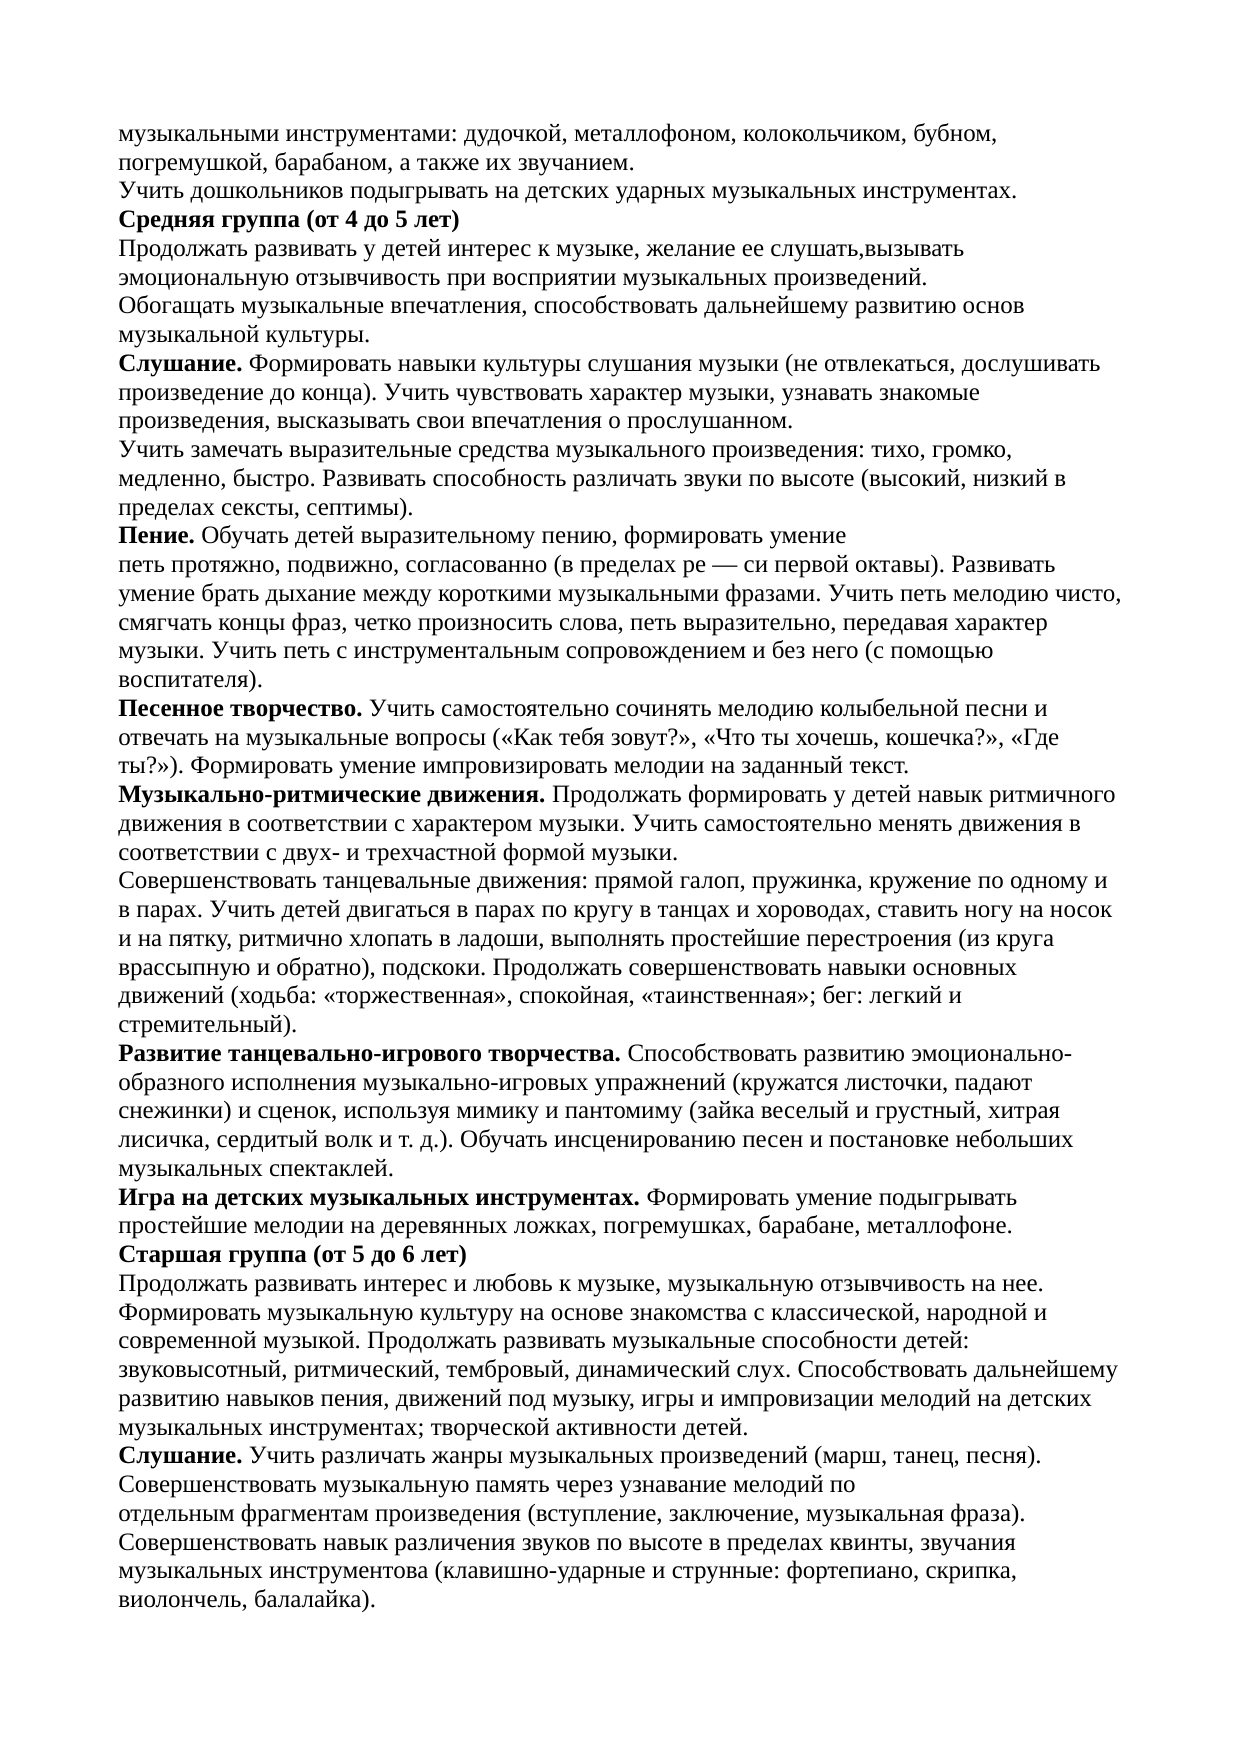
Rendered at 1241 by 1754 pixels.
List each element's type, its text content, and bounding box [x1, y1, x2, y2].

text Средняя группа (от 4 до 5 лет) [118, 204, 1122, 233]
text Продолжать развивать интерес и любовь к музыке, музыкальную отзывчивость на нее. Формировать музыкальную культуру на основе знакомства с классической, народной и современной музыкой. Продолжать развивать музыкальные способности детей: звуковысотный, ритмический, тембровый, динамический слух. Способствовать дальнейшему развитию навыков пения, движений под музыку, игры и импровизации мелодий на детских музыкальных инструментах; творческой активности детей. [118, 1268, 1122, 1441]
text Старшая группа (от 5 до 6 лет) [118, 1239, 1122, 1268]
text Совершенствовать танцевальные движения: прямой галоп, пружинка, кружение по одному и в парах. Учить детей двигаться в парах по кругу в танцах и хороводах, ставить ногу на носок и на пятку, ритмично хлопать в ладоши, выполнять простейшие перестроения (из круга врассыпную и обратно), подскоки. Продолжать совершенствовать навыки основных движений (ходьба: «торжественная», спокойная, «таинственная»; бег: легкий и стремительный). [118, 866, 1122, 1038]
text Игра на детских музыкальных инструментах. Формировать умение подыгрывать простейшие мелодии на деревянных ложках, погремушках, барабане, металлофоне. [118, 1182, 1122, 1239]
text Пение. Обучать детей выразительному пению, формировать умение [118, 521, 1122, 549]
text Учить дошкольников подыгрывать на детских ударных музыкальных инструментах. [118, 176, 1122, 204]
text Учить замечать выразительные средства музыкального произведения: тихо, громко, медленно, быстро. Развивать способность различать звуки по высоте (высокий, низкий в пределах сексты, септимы). [118, 434, 1122, 521]
text отдельным фрагментам произведения (вступление, заключение, музыкальная фраза). Совершенствовать навык различения звуков по высоте в пределах квинты, звучания музыкальных инструментова (клавишно-ударные и струнные: фортепиано, скрипка, виолончель, балалайка). [118, 1498, 1122, 1613]
text Музыкально-ритмические движения. Продолжать формировать у детей навык ритмичного движения в соответствии с характером музыки. Учить самостоятельно менять движения в соответствии с двух- и трехчастной формой музыки. [118, 779, 1122, 866]
text Продолжать развивать у детей интерес к музыке, желание ее слушать,вызывать эмоциональную отзывчивость при восприятии музыкальных произведений. [118, 233, 1122, 291]
text Обогащать музыкальные впечатления, способствовать дальнейшему развитию основ музыкальной культуры. [118, 291, 1122, 348]
text Песенное творчество. Учить самостоятельно сочинять мелодию колыбельной песни и отвечать на музыкальные вопросы («Как тебя зовут?», «Что ты хочешь, кошечка?», «Где ты?»). Формировать умение импровизировать мелодии на заданный текст. [118, 693, 1122, 779]
text музыкальными инструментами: дудочкой, металлофоном, колокольчиком, бубном, погремушкой, барабаном, а также их звучанием. [118, 118, 1122, 176]
text Слушание. Учить различать жанры музыкальных произведений (марш, танец, песня). Совершенствовать музыкальную память через узнавание мелодий по [118, 1441, 1122, 1498]
text Слушание. Формировать навыки культуры слушания музыки (не отвлекаться, дослушивать произведение до конца). Учить чувствовать характер музыки, узнавать знакомые произведения, высказывать свои впечатления о прослушанном. [118, 348, 1122, 434]
text петь протяжно, подвижно, согласованно (в пределах ре — си первой октавы). Развивать умение брать дыхание между короткими музыкальными фразами. Учить петь мелодию чисто, смягчать концы фраз, четко произносить слова, петь выразительно, передавая характер музыки. Учить петь с инструментальным сопровождением и без него (с помощью воспитателя). [118, 549, 1122, 693]
text Развитие танцевально-игрового творчества. Способствовать развитию эмоционально-образного исполнения музыкально-игровых упражнений (кружатся листочки, падают снежинки) и сценок, используя мимику и пантомиму (зайка веселый и грустный, хитрая лисичка, сердитый волк и т. д.). Обучать инсценированию песен и постановке небольших музыкальных спектаклей. [118, 1038, 1122, 1182]
